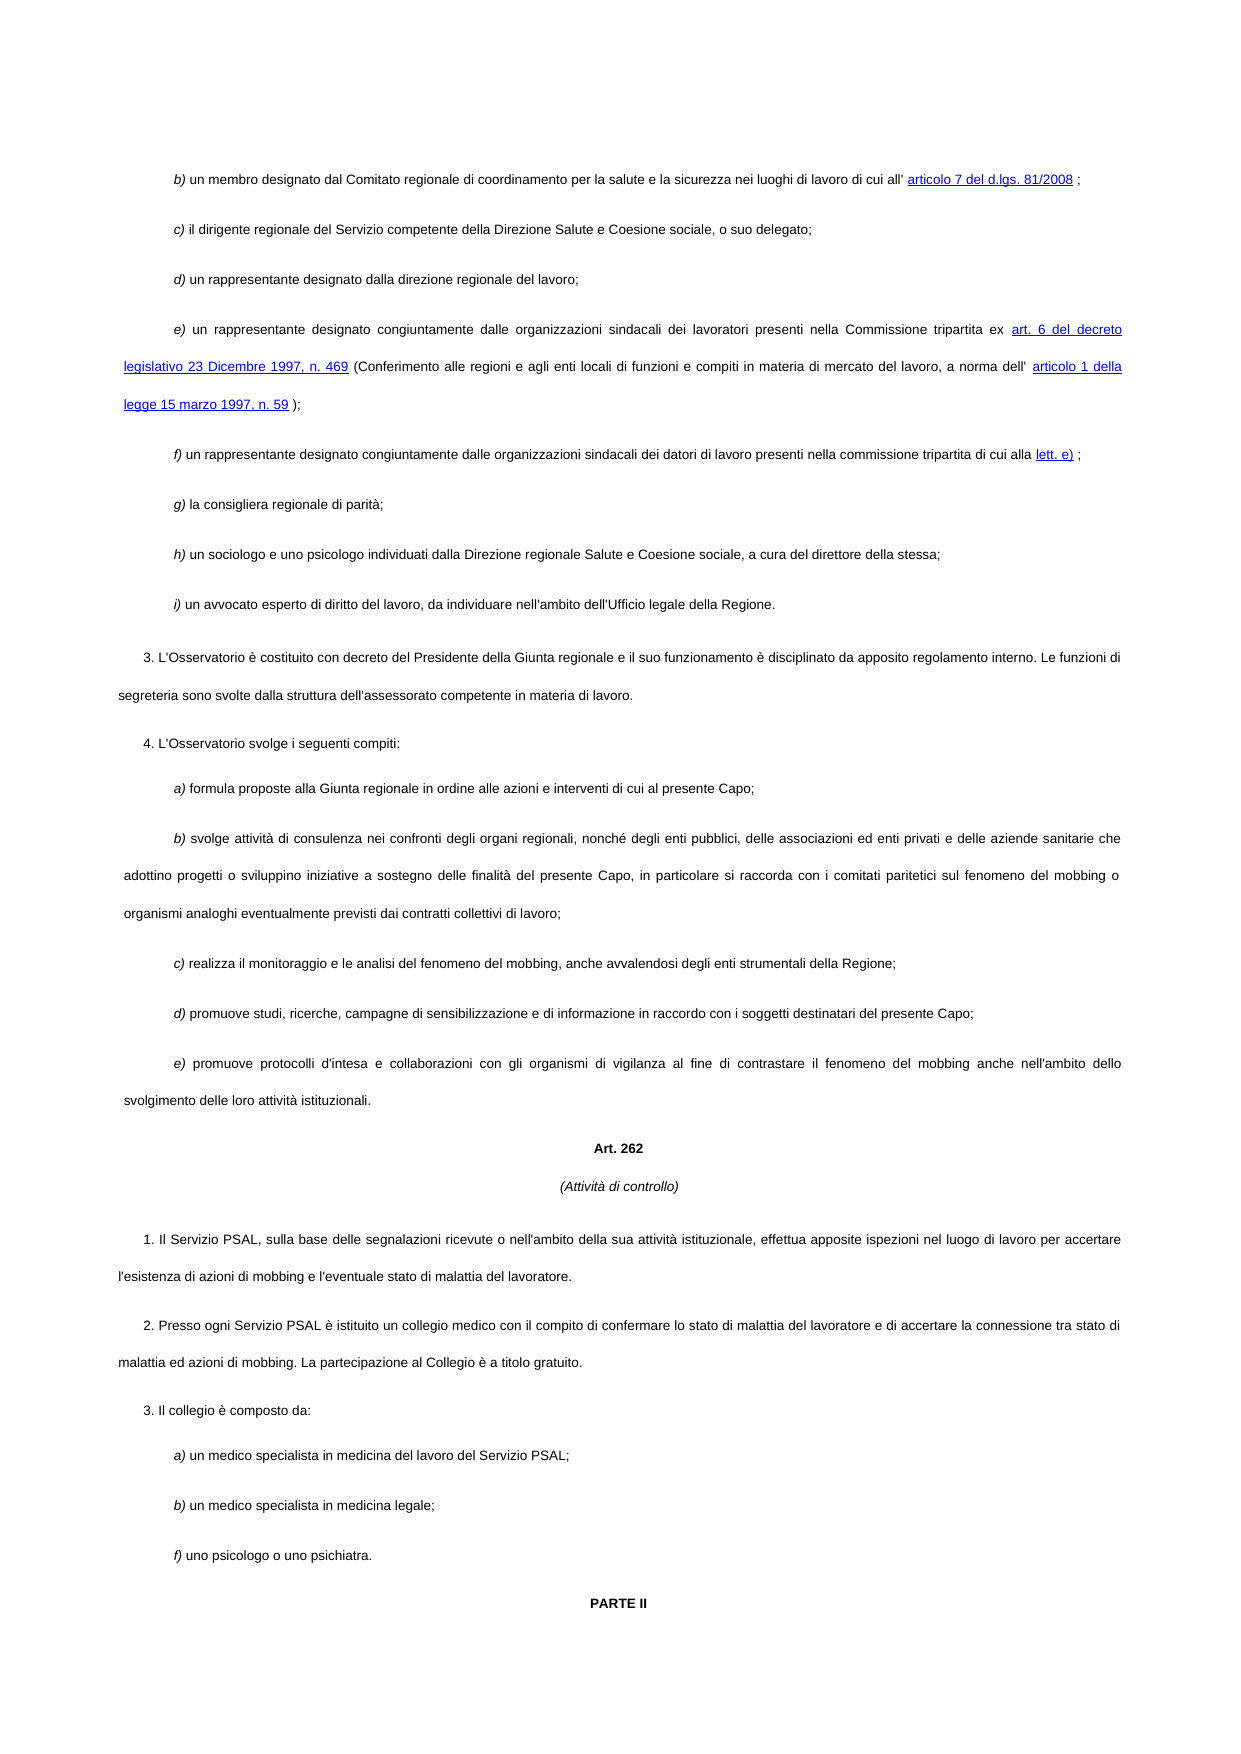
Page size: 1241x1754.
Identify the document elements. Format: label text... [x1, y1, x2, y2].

table_header b) un membro designato dal Comitato regionale di coordinamento per la salute e la sicurezza nei luoghi di lavoro di cui all' articolo 7 del d.lgs. 81/2008 ; c) il dirigente regionale del Servizio competente della Direzione Salute e Coesione sociale, o suo delegato; d) un rappresentante designato dalla direzione regionale del lavoro; e) un rappresentante designato congiuntamente dalle organizzazioni sindacali dei lavoratori presenti nella Commissione tripartita ex art. 6 del decreto legislativo 23 Dicembre 1997, n. 469 (Conferimento alle regioni e agli enti locali di funzioni e compiti in materia di mercato del lavoro, a norma dell' articolo 1 della legge 15 marzo 1997, n. 59 ); f) un rappresentante designato congiuntamente dalle organizzazioni sindacali dei datori di lavoro presenti nella commissione tripartita di cui alla lett. e) ; g) la consigliera regionale di parità; h) un sociologo e uno psicologo individuati dalla Direzione regionale Salute e Coesione sociale, a cura del direttore della stessa; i) un avvocato esperto di diritto del lavoro, da individuare nell'ambito dell'Ufficio legale della Regione. 3. L'Osservatorio è costituito con decreto del Presidente della Giunta regionale e il suo funzionamento è disciplinato da apposito regolamento interno. Le funzioni di segreteria sono svolte dalla struttura dell'assessorato competente in materia di lavoro. 4. L'Osservatorio svolge i seguenti compiti: a) formula proposte alla Giunta regionale in ordine alle azioni e interventi di cui al presente Capo; b) svolge attività di consulenza nei confronti degli organi regionali, nonché degli enti pubblici, delle associazioni ed enti privati e delle aziende sanitarie che adottino progetti o sviluppino iniziative a sostegno delle finalità del presente Capo, in particolare si raccorda con i comitati paritetici sul fenomeno del mobbing o organismi analoghi eventualmente previsti dai contratti collettivi di lavoro; c) realizza il monitoraggio e le analisi del fenomeno del mobbing, anche avvalendosi degli enti strumentali della Regione; d) promuove studi, ricerche, campagne di sensibilizzazione e di informazione in raccordo con i soggetti destinatari del presente Capo; e) promuove protocolli d'intesa e collaborazioni con gli organismi di vigilanza al fine di contrastare il fenomeno del mobbing anche nell'ambito dello svolgimento delle loro attività istituzionali. Art. 262 (Attività di controllo) 1. Il Servizio PSAL, sulla base delle segnalazioni ricevute o nell'ambito della sua attività istituzionale, effettua apposite ispezioni nel luogo di lavoro per accertare l'esistenza di azioni di mobbing e l'eventuale stato di malattia del lavoratore. 2. Presso ogni Servizio PSAL è istituito un collegio medico con il compito di confermare lo stato di malattia del lavoratore e di accertare la connessione tra stato di malattia ed azioni di mobbing. La partecipazione al Collegio è a titolo gratuito. 3. Il collegio è composto da: a) un medico specialista in medicina del lavoro del Servizio PSAL; b) un medico specialista in medicina legale; f) uno psicologo o uno psichiatra. PARTE II [118, 148, 1122, 1611]
